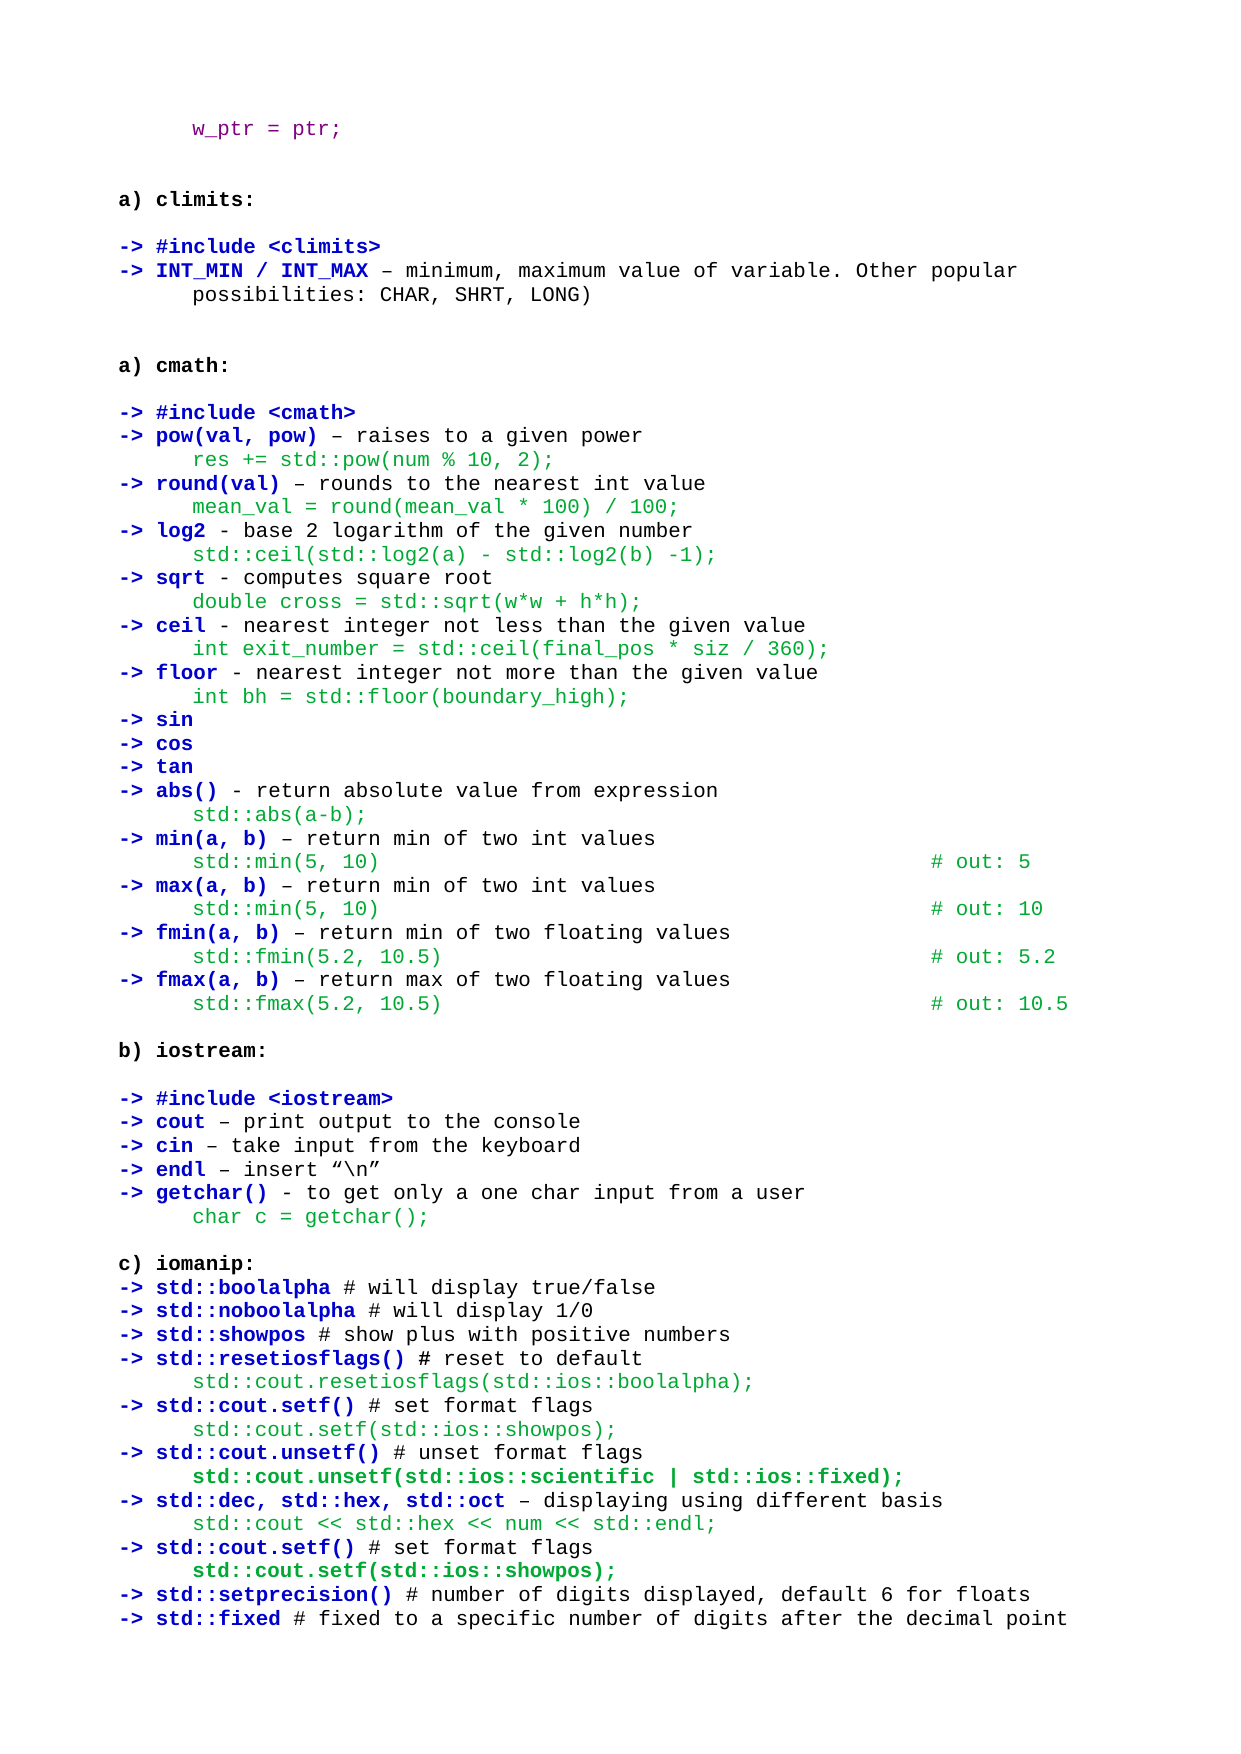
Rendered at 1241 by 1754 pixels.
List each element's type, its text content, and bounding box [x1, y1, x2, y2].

text -> floor - nearest integer not more than the given value [118, 662, 1122, 686]
text std::ceil(std::log2(a) - std::log2(b) -1); [118, 544, 1122, 567]
text char c = getchar(); [118, 1206, 1122, 1229]
text -> pow(val, pow) – raises to a given power [118, 426, 1122, 449]
text res += std::pow(num % 10, 2); [118, 449, 1122, 473]
text std::fmin(5.2, 10.5) # out: 5.2 [118, 946, 1122, 969]
text std::min(5, 10) # out: 10 [118, 898, 1122, 922]
text w_ptr = ptr; [118, 118, 1122, 142]
text std::cout.setf(std::ios::showpos); [118, 1419, 1122, 1442]
text -> #include <cmath> [118, 402, 1122, 426]
text std::cout.unsetf(std::ios::scientific | std::ios::fixed); [118, 1466, 1122, 1489]
text -> abs() - return absolute value from expression [118, 780, 1122, 804]
text -> log2 - base 2 logarithm of the given number [118, 520, 1122, 544]
text -> cout – print output to the console [118, 1111, 1122, 1135]
text -> sqrt - computes square root [118, 567, 1122, 591]
text -> std::cout.setf() # set format flags [118, 1395, 1122, 1419]
text -> std::noboolalpha # will display 1/0 [118, 1300, 1122, 1324]
text std::abs(a-b); [118, 804, 1122, 827]
text -> std::resetiosflags() # reset to default [118, 1348, 1122, 1371]
text -> tan [118, 757, 1122, 780]
text -> round(val) – rounds to the nearest int value [118, 473, 1122, 496]
text -> ceil - nearest integer not less than the given value [118, 615, 1122, 638]
text std::cout << std::hex << num << std::endl; [118, 1513, 1122, 1537]
text c) iomanip: [118, 1253, 1122, 1277]
text -> #include <iostream> [118, 1088, 1122, 1111]
text mean_val = round(mean_val * 100) / 100; [118, 496, 1122, 520]
text std::cout.setf(std::ios::showpos); [118, 1561, 1122, 1584]
text std::cout.resetiosflags(std::ios::boolalpha); [118, 1371, 1122, 1395]
text -> sin [118, 709, 1122, 733]
text -> std::showpos # show plus with positive numbers [118, 1324, 1122, 1348]
text -> fmin(a, b) – return min of two floating values [118, 922, 1122, 946]
text int bh = std::floor(boundary_high); [118, 686, 1122, 709]
text std::fmax(5.2, 10.5) # out: 10.5 [118, 993, 1122, 1017]
text -> std::cout.setf() # set format flags [118, 1537, 1122, 1561]
text std::min(5, 10) # out: 5 [118, 851, 1122, 875]
text -> std::fixed # fixed to a specific number of digits after the decimal point [118, 1608, 1122, 1631]
text -> endl – insert “\n” [118, 1158, 1122, 1182]
text a) climits: [118, 189, 1122, 213]
text double cross = std::sqrt(w*w + h*h); [118, 591, 1122, 615]
text -> std::dec, std::hex, std::oct – displaying using different basis [118, 1489, 1122, 1513]
text -> std::boolalpha # will display true/false [118, 1277, 1122, 1300]
text a) cmath: [118, 354, 1122, 378]
text int exit_number = std::ceil(final_pos * siz / 360); [118, 638, 1122, 662]
text -> std::cout.unsetf() # unset format flags [118, 1442, 1122, 1466]
text -> INT_MIN / INT_MAX – minimum, maximum value of variable. Other popular possibilities: CHAR, SHRT, LONG) [118, 260, 1122, 307]
text -> cin – take input from the keyboard [118, 1135, 1122, 1158]
text b) iostream: [118, 1040, 1122, 1064]
text -> fmax(a, b) – return max of two floating values [118, 969, 1122, 993]
text -> cos [118, 733, 1122, 757]
text -> getchar() - to get only a one char input from a user [118, 1182, 1122, 1206]
text -> min(a, b) – return min of two int values [118, 827, 1122, 851]
text -> max(a, b) – return min of two int values [118, 875, 1122, 898]
text -> std::setprecision() # number of digits displayed, default 6 for floats [118, 1584, 1122, 1608]
text -> #include <climits> [118, 236, 1122, 260]
